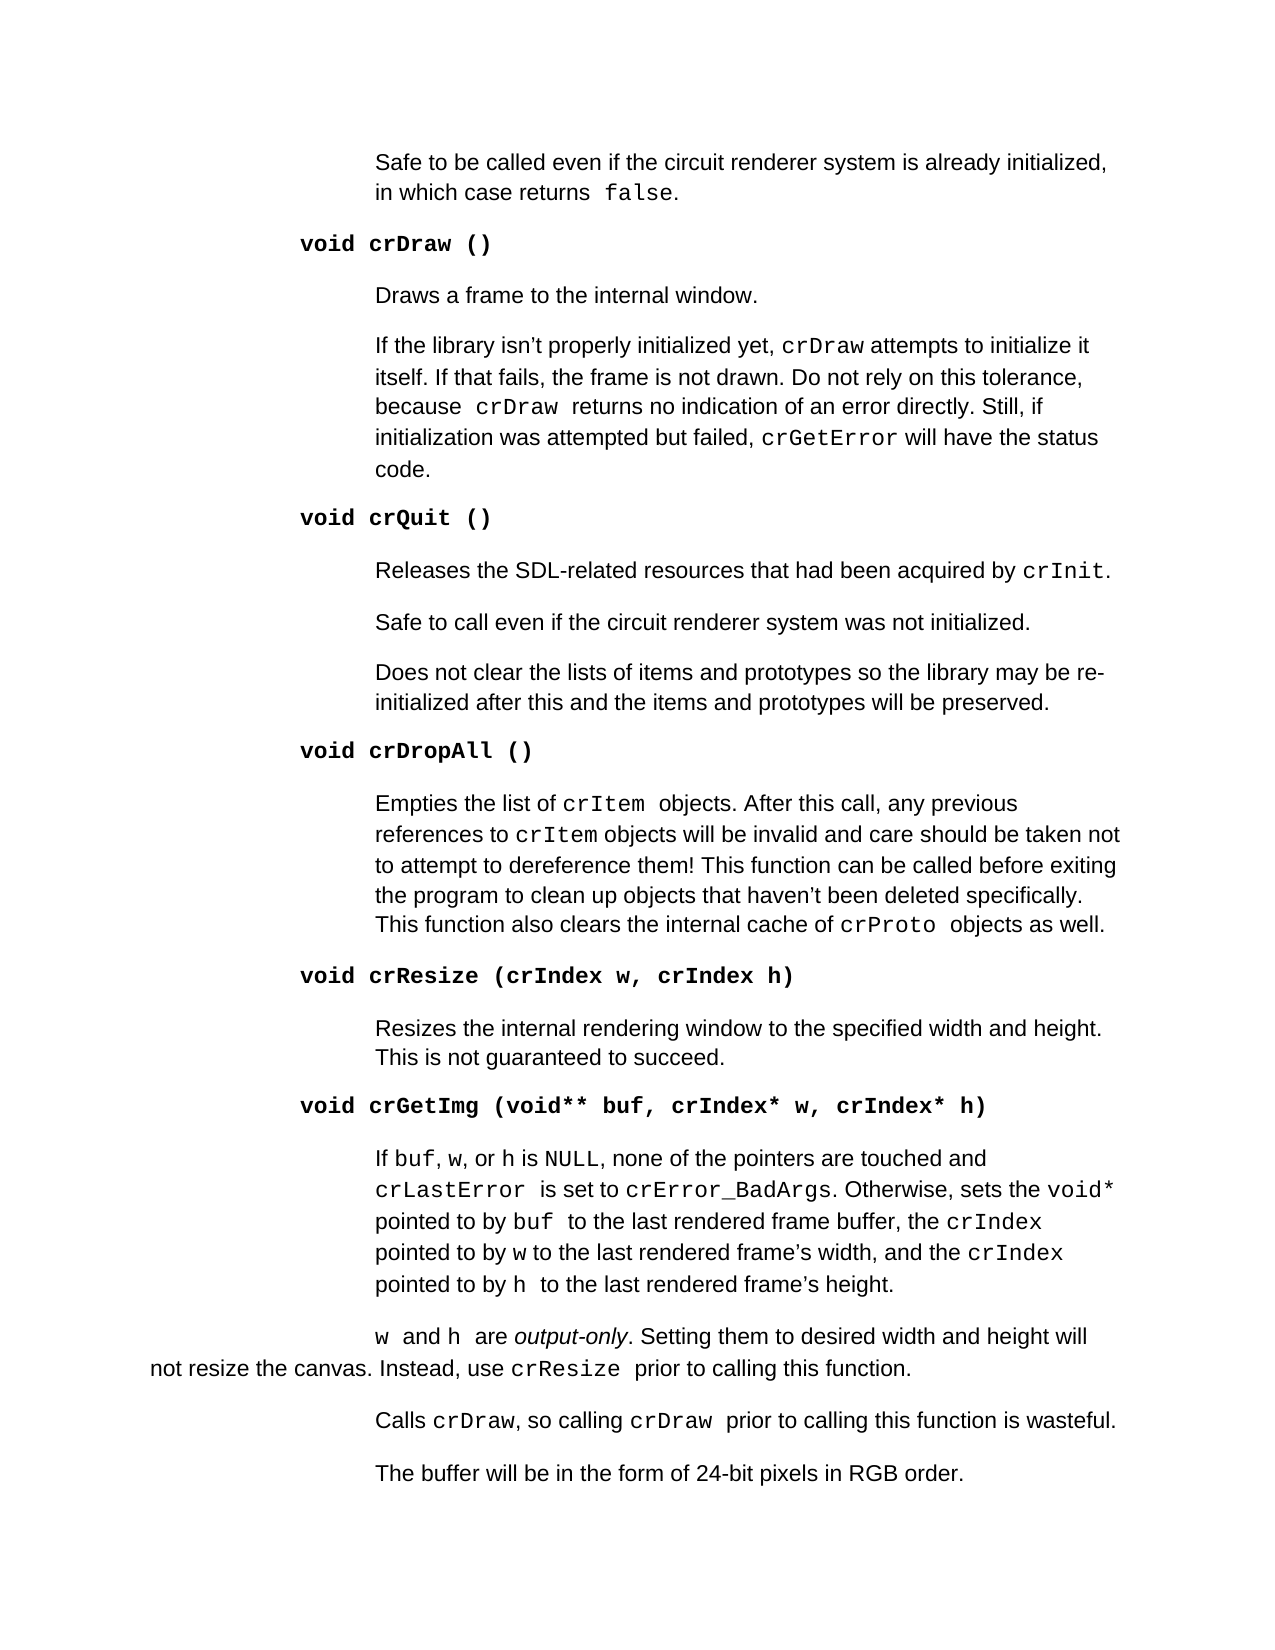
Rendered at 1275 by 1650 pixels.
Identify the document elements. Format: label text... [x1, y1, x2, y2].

text If the library isn’t properly initialized yet, crDraw attempts to initialize it itself. If that fails, the frame is not drawn. Do not rely on this tolerance, because crDraw returns no indication of an error directly. Still, if initialization was attempted but failed, crGetError will have the status code. [375, 333, 1125, 482]
text Draws a frame to the internal window. [375, 283, 1125, 308]
text Calls crDraw, so calling crDraw prior to calling this function is wasteful. [150, 1408, 1125, 1436]
text Safe to be called even if the circuit renderer system is already initialized, in which case returns false. [375, 150, 1125, 207]
text void crDropAll () [225, 739, 1125, 766]
text Empties the list of crItem objects. After this call, any previous references to crItem objects will be invalid and care should be taken not to attempt to dereference them! This function can be called before exiting the program to clean up objects that haven’t been deleted specifically. This function also clears the internal cache of crProto objects as well. [375, 790, 1125, 939]
text If buf, w, or h is NULL, none of the pointers are touched and crLastError is set to crError_BadArgs. Otherwise, sets the void* pointed to by buf to the last rendered frame buffer, the crIndex pointed to by w to the last rendered frame’s width, and the crIndex pointed to by h to the last rendered frame’s height. [375, 1146, 1125, 1299]
text Does not clear the lists of items and prototypes so the library may be re-initialized after this and the items and prototypes will be preserved. [375, 660, 1125, 715]
text void crResize (crIndex w, crIndex h) [150, 964, 1125, 990]
text void crGetImg (void** buf, crIndex* w, crIndex* h) [150, 1095, 1125, 1121]
text Safe to call even if the circuit renderer system was not initialized. [375, 610, 1125, 635]
text Releases the SDL-related resources that had been acquired by crInit. [375, 557, 1125, 585]
text The buffer will be in the form of 24-bit pixels in RGB order. [150, 1460, 1125, 1486]
text void crQuit () [225, 507, 1125, 533]
text w and h are output-only. Setting them to desired width and height will not resize the canvas. Instead, use crResize prior to calling this function. [150, 1324, 1125, 1383]
text void crDraw () [225, 232, 1125, 258]
text Resizes the internal rendering window to the specified width and height. This is not guaranteed to succeed. [375, 1015, 1125, 1070]
